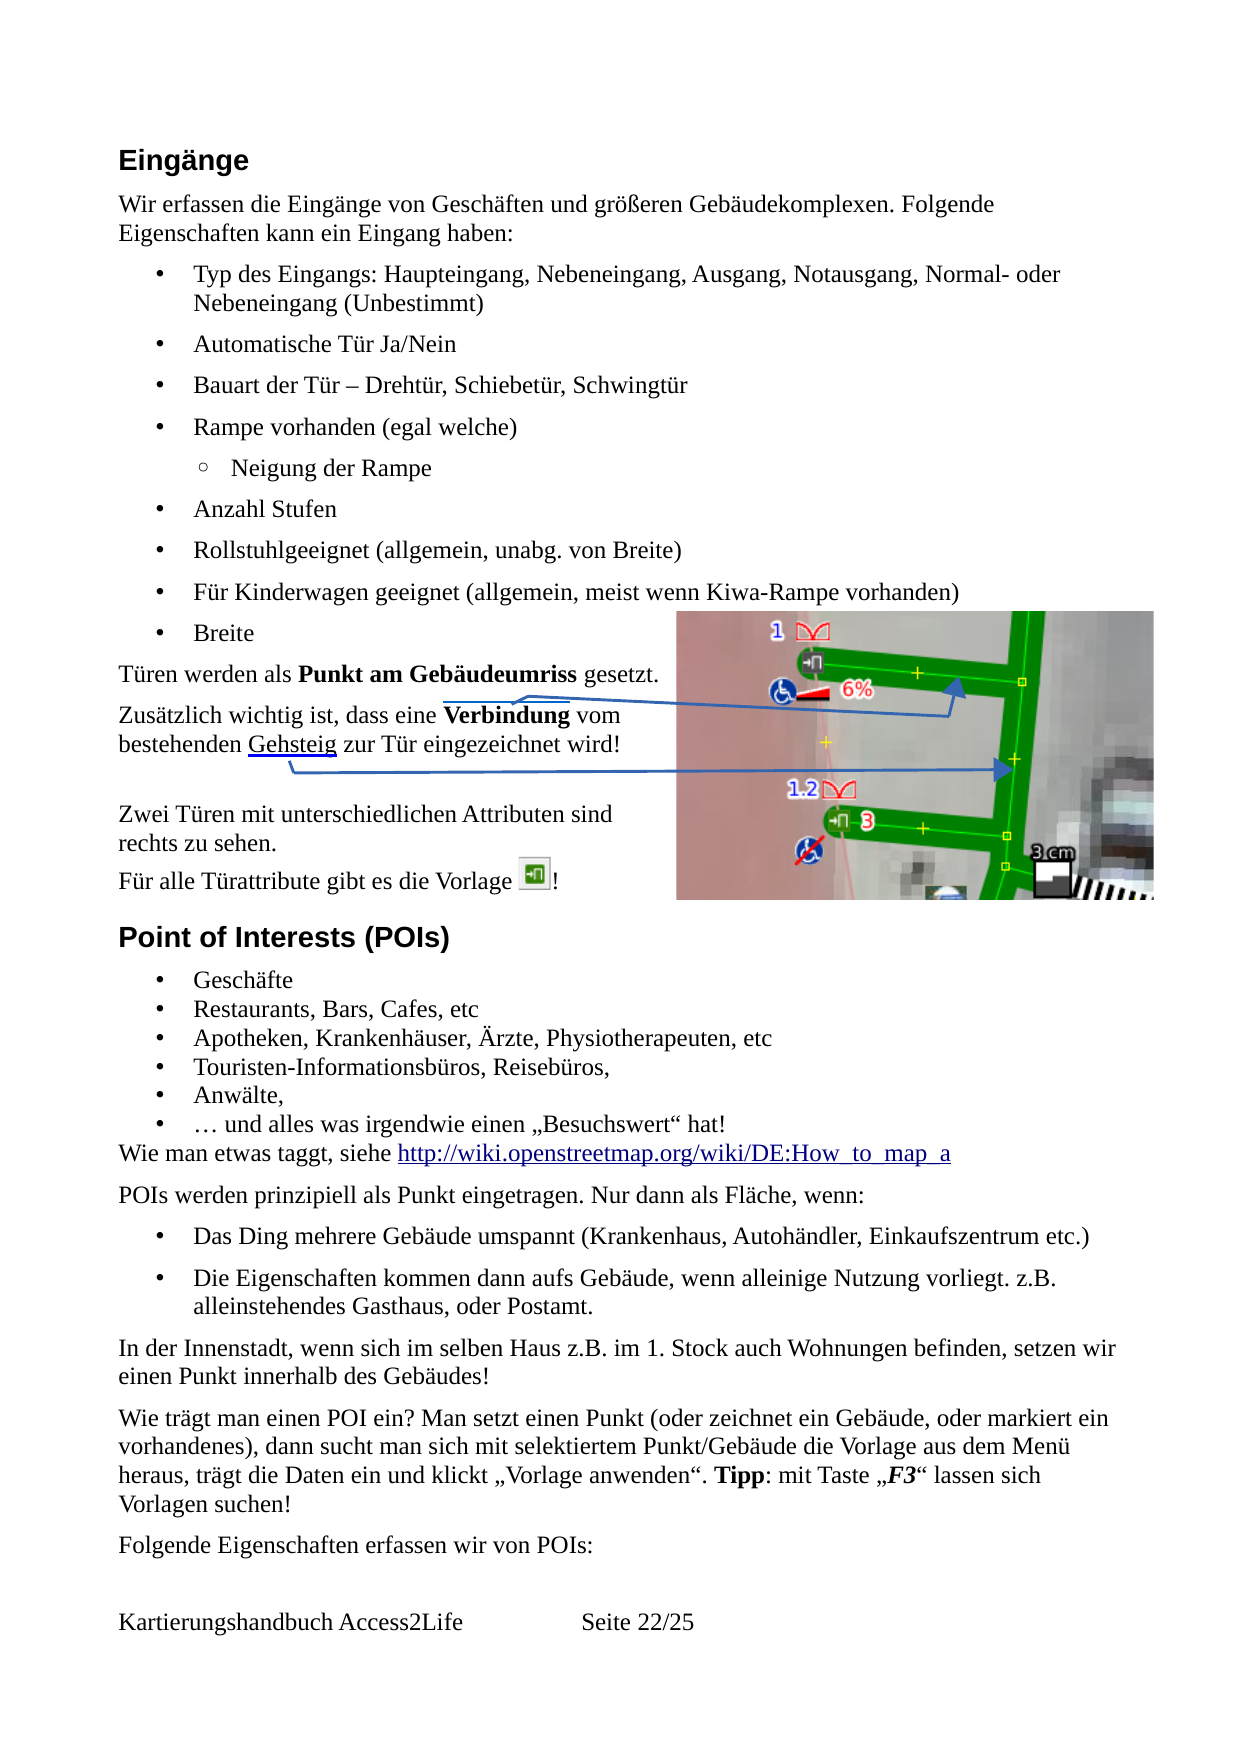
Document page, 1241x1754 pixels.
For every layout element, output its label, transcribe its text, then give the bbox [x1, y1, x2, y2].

text Zwei Türen mit unterschiedlichen Attributen sind rechts zu sehen. [118, 799, 676, 857]
list Anwälte, [156, 1081, 1122, 1109]
text Wie trägt man einen POI ein? Man setzt einen Punkt (oder zeichnet ein Gebäude, oder markiert ein vorhandenes), dann sucht man sich mit selektiertem Punkt/Gebäude die Vorlage aus dem Menü heraus, trägt die Daten ein und klickt „Vorlage anwenden“. Tipp: mit Taste „F3“ lassen sich Vorlagen suchen! [118, 1403, 1122, 1518]
list Rollstuhlgeeignet (allgemein, unabg. von Breite) [156, 535, 1122, 564]
list Für Kinderwagen geeignet (allgemein, meist wenn Kiwa-Rampe vorhanden) [156, 577, 1122, 605]
text Wir erfassen die Eingänge von Geschäften und größeren Gebäudekomplexen. Folgende Eigenschaften kann ein Eingang haben: [118, 189, 1122, 247]
text Wie man etwas taggt, siehe http://wiki.openstreetmap.org/wiki/DE:How_to_map_a [118, 1138, 1122, 1168]
text Türen werden als Punkt am Gebäudeumriss gesetzt. [118, 659, 676, 688]
text POIs werden prinzipiell als Punkt eingetragen. Nur dann als Fläche, wenn: [118, 1180, 1122, 1209]
text Folgende Eigenschaften erfassen wir von POIs: [118, 1530, 1122, 1559]
subtitle Point of Interests (POIs) [118, 919, 1122, 953]
text Für alle Türattribute gibt es die Vorlage ! [118, 857, 676, 894]
list Breite [156, 618, 676, 647]
list Typ des Eingangs: Haupteingang, Nebeneingang, Ausgang, Notausgang, Normal- oder Nebeneingang (Unbestimmt) [156, 259, 1122, 317]
list Neigung der Rampe [193, 453, 1122, 482]
list Restaurants, Bars, Cafes, etc [156, 994, 1122, 1023]
picture [676, 611, 1154, 900]
list Bauart der Tür – Drehtür, Schiebetür, Schwingtür [156, 370, 1122, 399]
list Geschäfte [156, 966, 1122, 994]
text Zusätzlich wichtig ist, dass eine Verbindung vom bestehenden Gehsteig zur Tür eingezeichnet wird! [118, 700, 676, 758]
subtitle Eingänge [118, 143, 1122, 177]
list Die Eigenschaften kommen dann aufs Gebäude, wenn alleinige Nutzung vorliegt. z.B. alleinstehendes Gasthaus, oder Postamt. [156, 1263, 1122, 1320]
list Das Ding mehrere Gebäude umspannt (Krankenhaus, Autohändler, Einkaufszentrum etc.) [156, 1221, 1122, 1250]
list Anzahl Stufen [156, 494, 1122, 523]
list Apotheken, Krankenhäuser, Ärzte, Physiotherapeuten, etc [156, 1023, 1122, 1052]
text In der Innenstadt, wenn sich im selben Haus z.B. im 1. Stock auch Wohnungen befinden, setzen wir einen Punkt innerhalb des Gebäudes! [118, 1333, 1122, 1390]
list Automatische Tür Ja/Nein [156, 329, 1122, 358]
picture [518, 856, 552, 890]
list … und alles was irgendwie einen „Besuchswert“ hat! [156, 1109, 1122, 1138]
list Touristen-Informationsbüros, Reisebüros, [156, 1052, 1122, 1081]
list Rampe vorhanden (egal welche) [156, 412, 1122, 440]
